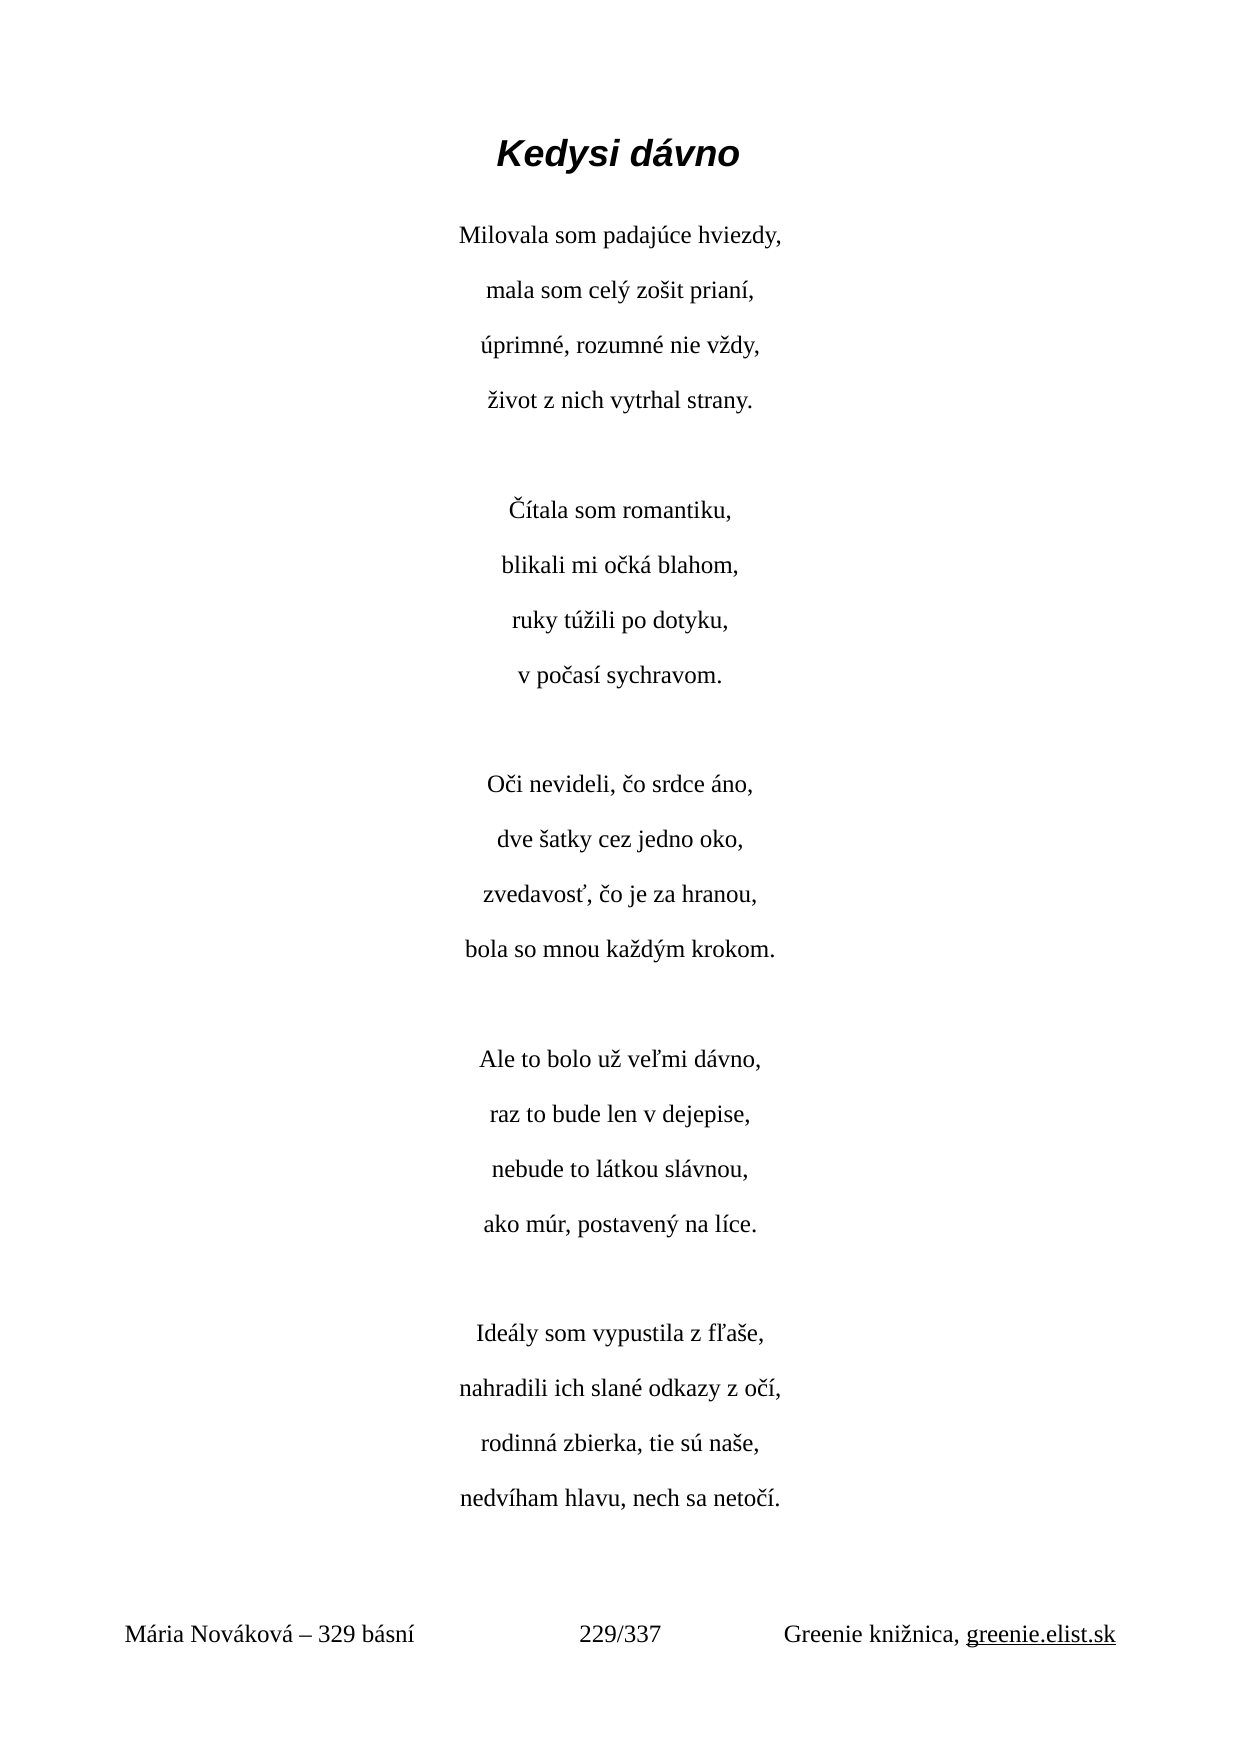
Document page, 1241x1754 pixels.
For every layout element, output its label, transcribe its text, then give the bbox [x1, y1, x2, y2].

text mala som celý zošit prianí, [106, 275, 1134, 304]
text Oči nevideli, čo srdce áno, [106, 769, 1134, 798]
subtitle Kedysi dávno [106, 131, 1134, 174]
text blikali mi očká blahom, [106, 550, 1134, 579]
text nedvíham hlavu, nech sa netočí. [106, 1483, 1134, 1512]
text ako múr, postavený na líce. [106, 1209, 1134, 1237]
text ruky túžili po dotyku, [106, 605, 1134, 633]
text nahradili ich slané odkazy z očí, [106, 1373, 1134, 1402]
text dve šatky cez jedno oko, [106, 824, 1134, 853]
text v počasí sychravom. [106, 660, 1134, 688]
text úprimné, rozumné nie vždy, [106, 330, 1134, 359]
text bola so mnou každým krokom. [106, 934, 1134, 963]
text rodinná zbierka, tie sú naše, [106, 1428, 1134, 1457]
text život z nich vytrhal strany. [106, 385, 1134, 414]
text zvedavosť, čo je za hranou, [106, 879, 1134, 908]
text Čítala som romantiku, [106, 495, 1134, 524]
text nebude to látkou slávnou, [106, 1154, 1134, 1182]
text raz to bude len v dejepise, [106, 1099, 1134, 1128]
text Milovala som padajúce hviezdy, [106, 221, 1134, 249]
text Ale to bolo už veľmi dávno, [106, 1044, 1134, 1073]
text Ideály som vypustila z fľaše, [106, 1318, 1134, 1347]
